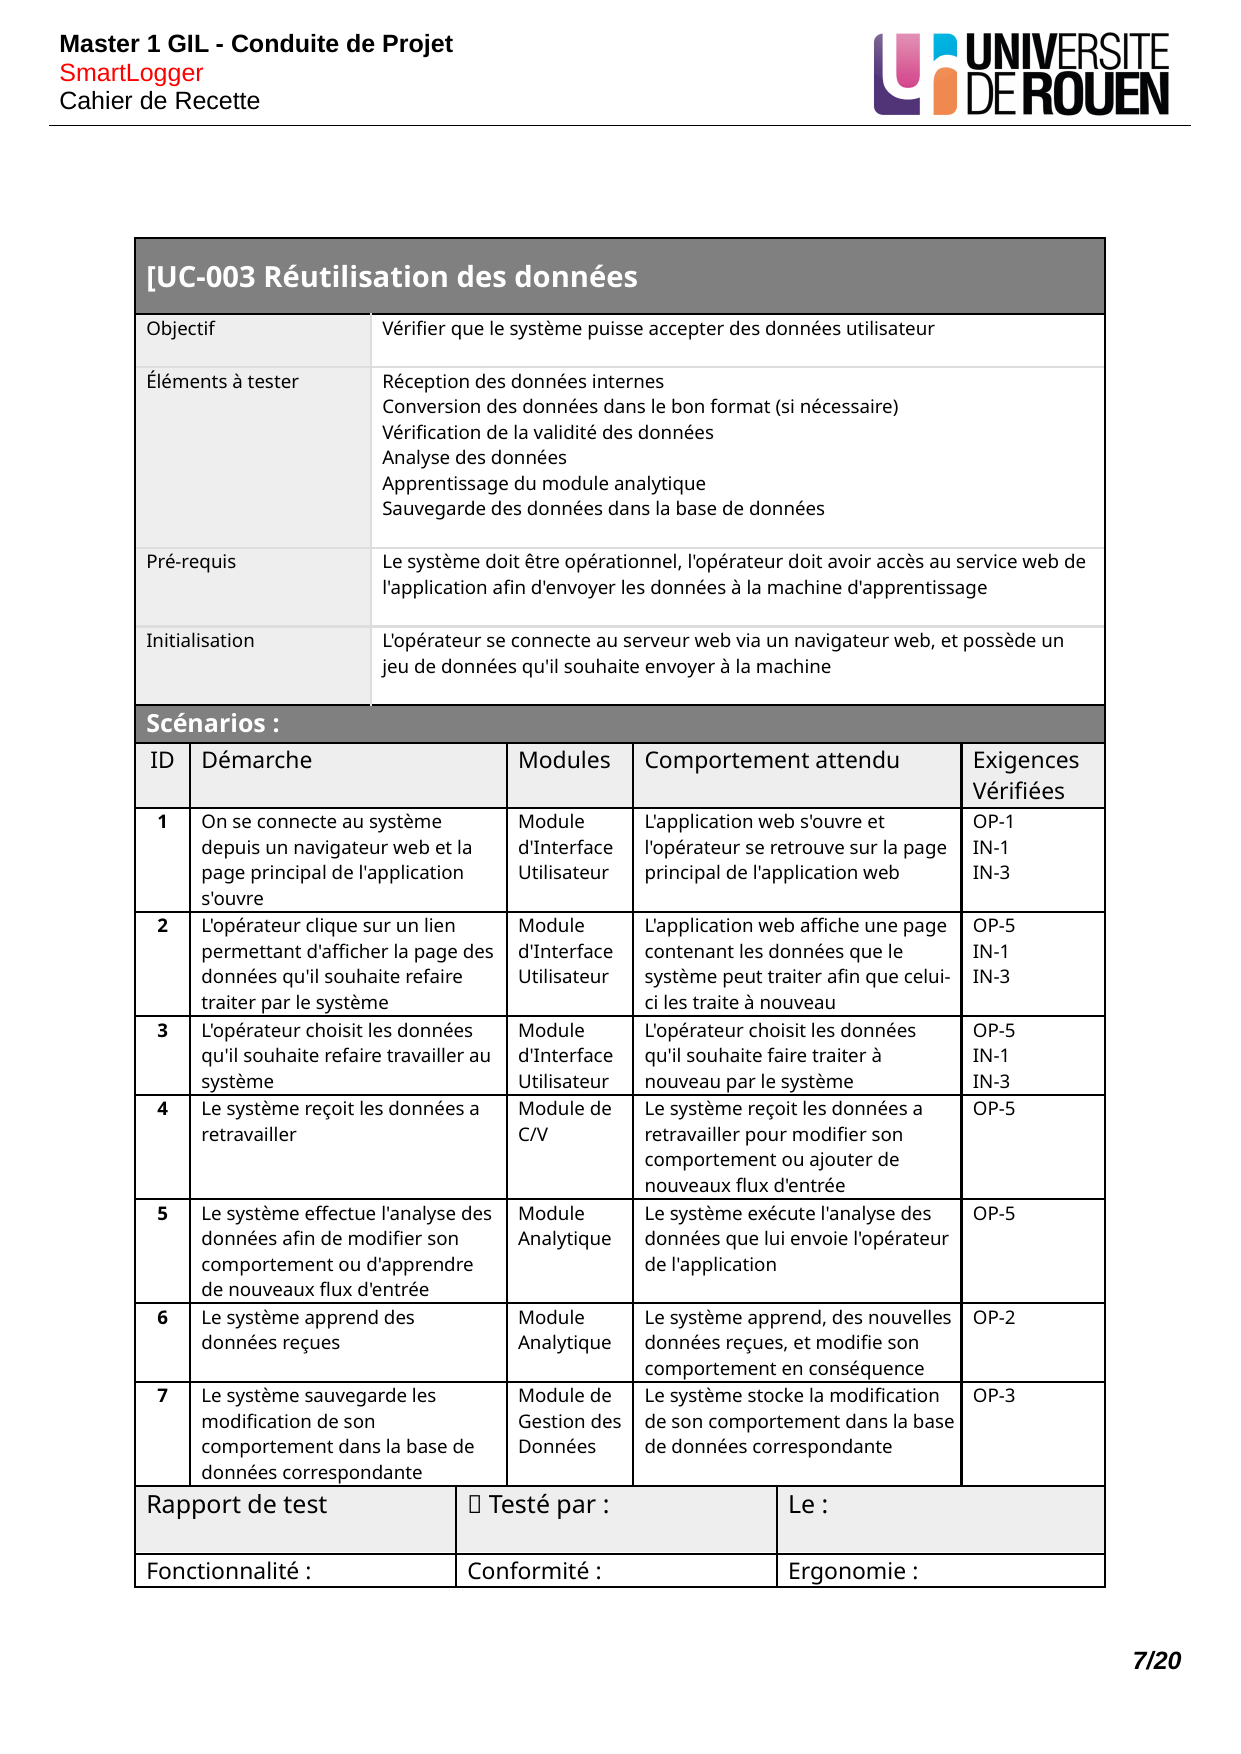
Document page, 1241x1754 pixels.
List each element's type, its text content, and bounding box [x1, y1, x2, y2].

table_cell OP-3 [963, 1383, 1104, 1485]
table_cell Rapport de test [136, 1487, 455, 1552]
table_cell OP-1 IN-1 IN-3 [963, 809, 1104, 911]
table_cell OP-5 [963, 1200, 1104, 1302]
table_cell Vérifier que le système puisse accepter des données utilisateur [372, 315, 1104, 366]
table_cell Le système doit être opérationnel, l'opérateur doit avoir accès au service web de l'application afin d'envoyer les données à la machine d'apprentissage [372, 549, 1104, 625]
table_cell Conformité : [457, 1555, 776, 1586]
table_cell L'opérateur clique sur un lien permettant d'afficher la page des données qu'il souhaite refaire traiter par le système [191, 913, 506, 1015]
table_cell L'application web s'ouvre et l'opérateur se retrouve sur la page principal de l'application web [634, 809, 960, 911]
table_cell L'application web affiche une page contenant les données que le système peut traiter afin que celui-ci les traite à nouveau [634, 913, 960, 1015]
table_cell Le système apprend des données reçues [191, 1304, 506, 1381]
table_cell Le système sauvegarde les modification de son comportement dans la base de données correspondante [191, 1383, 506, 1485]
table_cell Comportement attendu [634, 744, 960, 807]
table_cell 5 [136, 1200, 189, 1302]
table_cell Le système effectue l'analyse des données afin de modifier son comportement ou d'apprendre de nouveaux flux d'entrée [191, 1200, 506, 1302]
table_cell Scénarios : [136, 706, 1104, 742]
table_cell Module de C/V [508, 1096, 632, 1198]
table_cell Éléments à tester [136, 368, 370, 547]
table_cell On se connecte au système depuis un navigateur web et la page principal de l'application s'ouvre [191, 809, 506, 911]
table_cell Le système stocke la modification de son comportement dans la base de données correspondante [634, 1383, 960, 1485]
table_cell 1 [136, 809, 189, 911]
table_cell Ergonomie : [778, 1555, 1104, 1586]
table_cell L'opérateur choisit les données qu'il souhaite refaire travailler au système [191, 1017, 506, 1093]
table_header [UC-003 Réutilisation des données [136, 239, 1104, 313]
table_cell Module d'Interface Utilisateur [508, 1017, 632, 1093]
table_cell Le : [778, 1487, 1104, 1552]
table_cell Le système apprend, des nouvelles données reçues, et modifie son comportement en conséquence [634, 1304, 960, 1381]
table_cell 4 [136, 1096, 189, 1198]
table_cell 3 [136, 1017, 189, 1093]
table_cell Démarche [191, 744, 506, 807]
table_cell OP-5 IN-1 IN-3 [963, 913, 1104, 1015]
table_cell OP-5 [963, 1096, 1104, 1198]
table_cell ID [136, 744, 189, 807]
table_cell Module Analytique [508, 1200, 632, 1302]
table_cell Module d'Interface Utilisateur [508, 913, 632, 1015]
table_cell OP-2 [963, 1304, 1104, 1381]
table_cell  Testé par : [457, 1487, 776, 1552]
table_cell Objectif [136, 315, 370, 366]
table_cell Module de Gestion des Données [508, 1383, 632, 1485]
table_cell L'opérateur choisit les données qu'il souhaite faire traiter à nouveau par le système [634, 1017, 960, 1093]
table_cell Le système exécute l'analyse des données que lui envoie l'opérateur de l'application [634, 1200, 960, 1302]
table_cell Modules [508, 744, 632, 807]
table_cell Le système reçoit les données a retravailler pour modifier son comportement ou ajouter de nouveaux flux d'entrée [634, 1096, 960, 1198]
table_cell Pré-requis [136, 549, 370, 625]
table_cell 6 [136, 1304, 189, 1381]
table_cell Fonctionnalité : [136, 1555, 455, 1586]
table_cell Initialisation [136, 628, 370, 704]
table_cell Exigences Vérifiées [963, 744, 1104, 807]
table_cell Module d'Interface Utilisateur [508, 809, 632, 911]
table_cell 2 [136, 913, 189, 1015]
table_cell Réception des données internes Conversion des données dans le bon format (si nécessaire) Vérification de la validité des données Analyse des données Apprentissage du module analytique Sauvegarde des données dans la base de données [372, 368, 1104, 547]
table_cell Le système reçoit les données a retravailler [191, 1096, 506, 1198]
table_cell Module Analytique [508, 1304, 632, 1381]
picture [872, 32, 1170, 118]
table_cell 7 [136, 1383, 189, 1485]
table_cell OP-5 IN-1 IN-3 [963, 1017, 1104, 1093]
table_cell L'opérateur se connecte au serveur web via un navigateur web, et possède un jeu de données qu'il souhaite envoyer à la machine [372, 628, 1104, 704]
